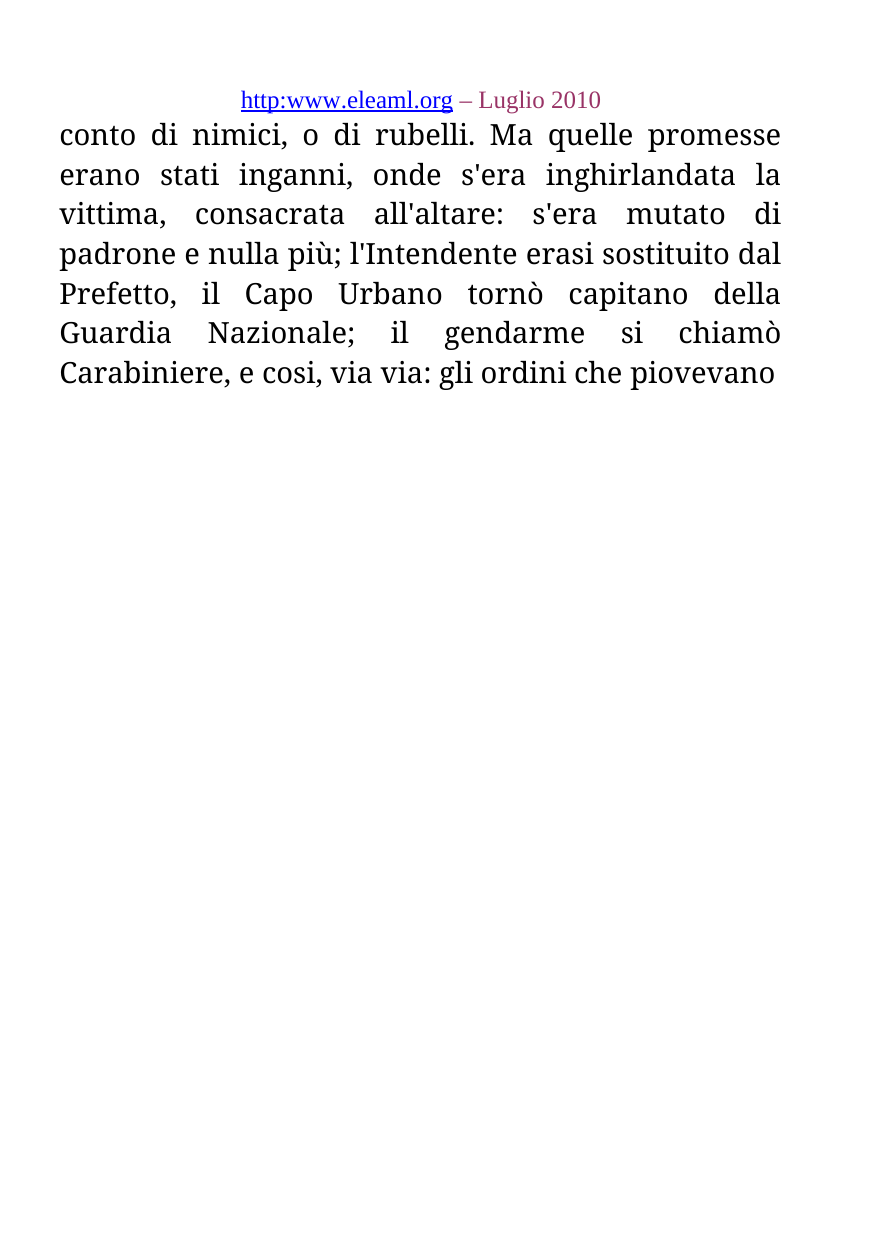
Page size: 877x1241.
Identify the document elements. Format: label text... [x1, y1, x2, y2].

text conto di nimici, o di rubelli. Ma quelle promesse erano stati inganni, onde s'era inghirlandata la vittima, consacrata all'altare: s'era mutato di padrone e nulla più; l'Intendente erasi sostituito dal Prefetto, il Capo Urbano tornò capitano della Guardia Nazionale; il gendarme si chiamò Carabiniere, e cosi, via via: gli ordini che piovevano [59, 114, 782, 392]
